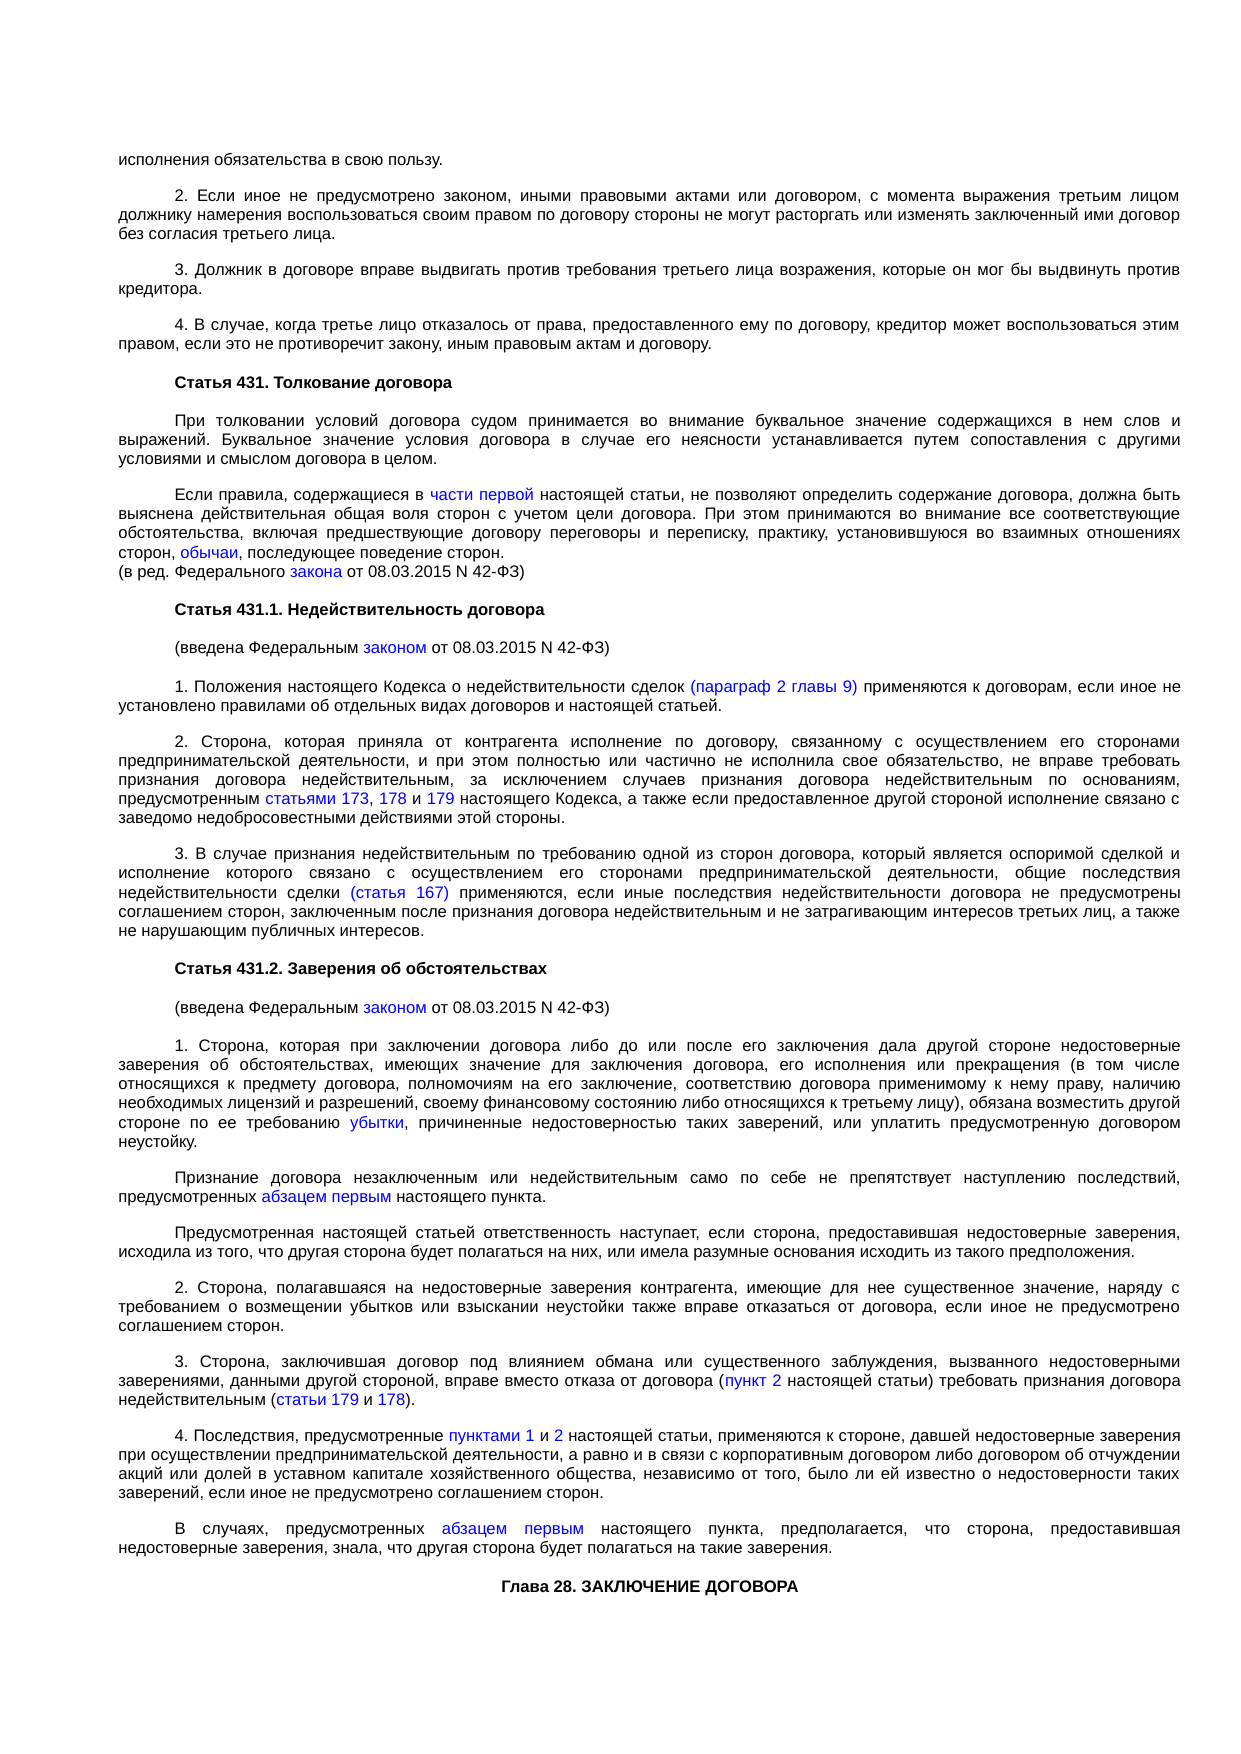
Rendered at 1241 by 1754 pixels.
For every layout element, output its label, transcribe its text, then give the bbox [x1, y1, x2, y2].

subtitle Глава 28. ЗАКЛЮЧЕНИЕ ДОГОВОРА [118, 1577, 1181, 1596]
text 4. В случае, когда третье лицо отказалось от права, предоставленного ему по договору, кредитор может воспользоваться этим правом, если это не противоречит закону, иным правовым актам и договору. [118, 315, 1181, 353]
text В случаях, предусмотренных абзацем первым настоящего пункта, предполагается, что сторона, предоставившая недостоверные заверения, знала, что другая сторона будет полагаться на такие заверения. [118, 1519, 1181, 1557]
text 3. В случае признания недействительным по требованию одной из сторон договора, который является оспоримой сделкой и исполнение которого связано с осуществлением его сторонами предпринимательской деятельности, общие последствия недействительности сделки (статья 167) применяются, если иные последствия недействительности договора не предусмотрены соглашением сторон, заключенным после признания договора недействительным и не затрагивающим интересов третьих лиц, а также не нарушающим публичных интересов. [118, 844, 1181, 940]
text 1. Положения настоящего Кодекса о недействительности сделок (параграф 2 главы 9) применяются к договорам, если иное не установлено правилами об отдельных видах договоров и настоящей статьей. [118, 677, 1181, 715]
text Если правила, содержащиеся в части первой настоящей статьи, не позволяют определить содержание договора, должна быть выяснена действительная общая воля сторон с учетом цели договора. При этом принимаются во внимание все соответствующие обстоятельства, включая предшествующие договору переговоры и переписку, практику, установившуюся во взаимных отношениях сторон, обычаи, последующее поведение сторон. [118, 485, 1181, 562]
text 4. Последствия, предусмотренные пунктами 1 и 2 настоящей статьи, применяются к стороне, давшей недостоверные заверения при осуществлении предпринимательской деятельности, а равно и в связи с корпоративным договором либо договором об отчуждении акций или долей в уставном капитале хозяйственного общества, независимо от того, было ли ей известно о недостоверности таких заверений, если иное не предусмотрено соглашением сторон. [118, 1426, 1181, 1502]
text (в ред. Федерального закона от 08.03.2015 N 42-ФЗ) [118, 562, 1181, 581]
text 3. Должник в договоре вправе выдвигать против требования третьего лица возражения, которые он мог бы выдвинуть против кредитора. [118, 260, 1181, 298]
text 2. Сторона, которая приняла от контрагента исполнение по договору, связанному с осуществлением его сторонами предпринимательской деятельности, и при этом полностью или частично не исполнила свое обязательство, не вправе требовать признания договора недействительным, за исключением случаев признания договора недействительным по основаниям, предусмотренным статьями 173, 178 и 179 настоящего Кодекса, а также если предоставленное другой стороной исполнение связано с заведомо недобросовестными действиями этой стороны. [118, 732, 1181, 827]
subtitle Статья 431.1. Недействительность договора [118, 600, 1181, 619]
text Признание договора незаключенным или недействительным само по себе не препятствует наступлению последствий, предусмотренных абзацем первым настоящего пункта. [118, 1167, 1181, 1206]
text исполнения обязательства в свою пользу. [118, 150, 1181, 169]
text 2. Если иное не предусмотрено законом, иными правовыми актами или договором, с момента выражения третьим лицом должнику намерения воспользоваться своим правом по договору стороны не могут расторгать или изменять заключенный ими договор без согласия третьего лица. [118, 186, 1181, 243]
text При толковании условий договора судом принимается во внимание буквальное значение содержащихся в нем слов и выражений. Буквальное значение условия договора в случае его неясности устанавливается путем сопоставления с другими условиями и смыслом договора в целом. [118, 411, 1181, 468]
text 1. Сторона, которая при заключении договора либо до или после его заключения дала другой стороне недостоверные заверения об обстоятельствах, имеющих значение для заключения договора, его исполнения или прекращения (в том числе относящихся к предмету договора, полномочиям на его заключение, соответствию договора применимому к нему праву, наличию необходимых лицензий и разрешений, своему финансовому состоянию либо относящихся к третьему лицу), обязана возместить другой стороне по ее требованию убытки, причиненные недостоверностью таких заверений, или уплатить предусмотренную договором неустойку. [118, 1036, 1181, 1151]
text Предусмотренная настоящей статьей ответственность наступает, если сторона, предоставившая недостоверные заверения, исходила из того, что другая сторона будет полагаться на них, или имела разумные основания исходить из такого предположения. [118, 1222, 1181, 1261]
text 3. Сторона, заключившая договор под влиянием обмана или существенного заблуждения, вызванного недостоверными заверениями, данными другой стороной, вправе вместо отказа от договора (пункт 2 настоящей статьи) требовать признания договора недействительным (статьи 179 и 178). [118, 1352, 1181, 1409]
text (введена Федеральным законом от 08.03.2015 N 42-ФЗ) [118, 997, 1181, 1017]
subtitle Статья 431. Толкование договора [118, 372, 1181, 392]
text (введена Федеральным законом от 08.03.2015 N 42-ФЗ) [118, 638, 1181, 657]
text 2. Сторона, полагавшаяся на недостоверные заверения контрагента, имеющие для нее существенное значение, наряду с требованием о возмещении убытков или взыскании неустойки также вправе отказаться от договора, если иное не предусмотрено соглашением сторон. [118, 1277, 1181, 1335]
subtitle Статья 431.2. Заверения об обстоятельствах [118, 959, 1181, 978]
